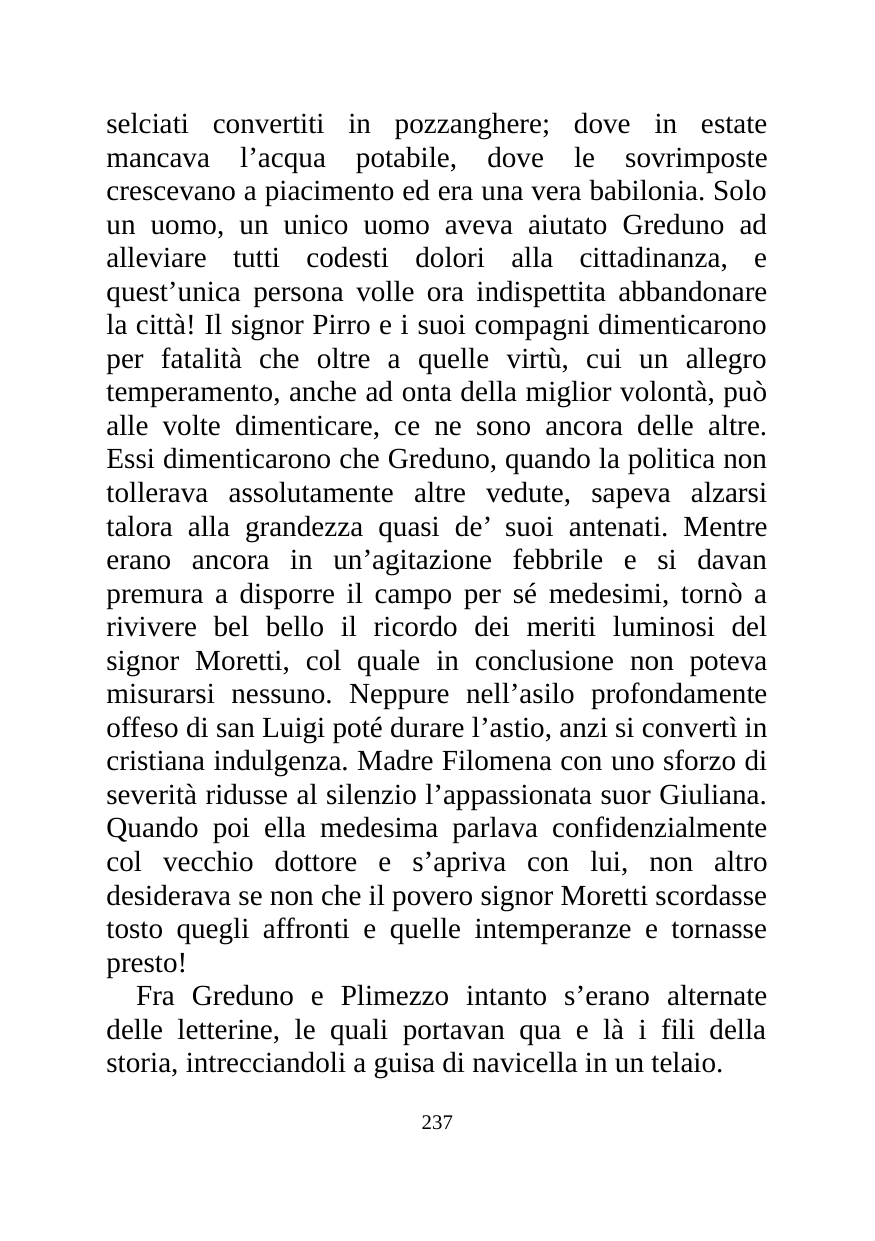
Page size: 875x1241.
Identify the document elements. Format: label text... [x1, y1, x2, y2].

text selciati convertiti in pozzanghere; dove in estate mancava l’acqua potabile, dove le sovrimposte crescevano a piacimento ed era una vera babilonia. Solo un uomo, un unico uomo aveva aiutato Greduno ad alleviare tutti codesti dolori alla cittadinanza, e quest’unica persona volle ora indispettita abbandonare la città! Il signor Pirro e i suoi compagni dimenticarono per fatalità che oltre a quelle virtù, cui un allegro temperamento, anche ad onta della miglior volontà, può alle volte dimenticare, ce ne sono ancora delle altre. Essi dimenticarono che Greduno, quando la politica non tollerava assolutamente altre vedute, sapeva alzarsi talora alla grandezza quasi de’ suoi antenati. Mentre erano ancora in un’agitazione febbrile e si davan premura a disporre il campo per sé medesimi, tornò a rivivere bel bello il ricordo dei meriti luminosi del signor Moretti, col quale in conclusione non poteva misurarsi nessuno. Neppure nell’asilo profondamente offeso di san Luigi poté durare l’astio, anzi si convertì in cristiana indulgenza. Madre Filomena con uno sforzo di severità ridusse al silenzio l’appassionata suor Giuliana. Quando poi ella medesima parlava confidenzialmente col vecchio dottore e s’apriva con lui, non altro desiderava se non che il povero signor Moretti scordasse tosto quegli affronti e quelle intemperanze e tornasse presto! [106, 106, 768, 978]
text Fra Greduno e Plimezzo intanto s’erano alternate delle letterine, le quali portavan qua e là i fili della storia, intrecciandoli a guisa di navicella in un telaio. [106, 978, 768, 1079]
